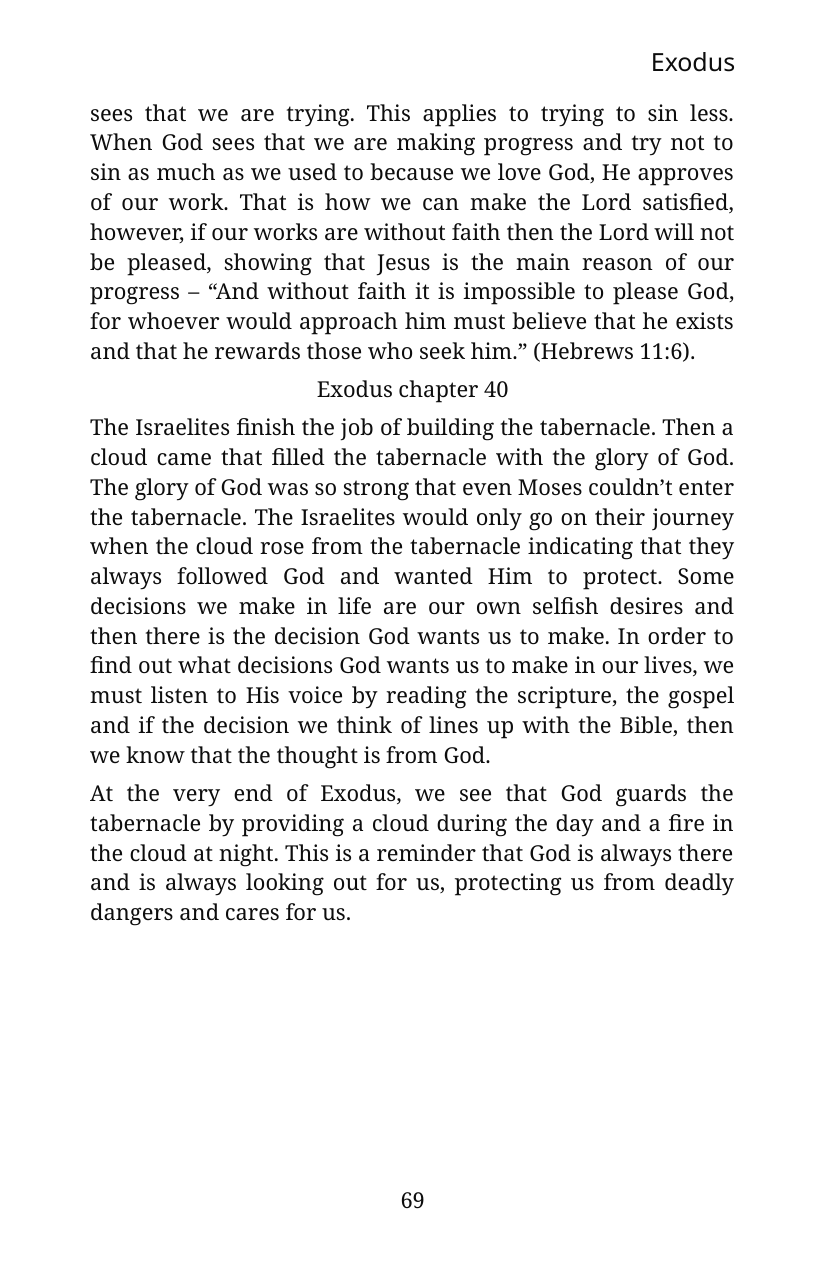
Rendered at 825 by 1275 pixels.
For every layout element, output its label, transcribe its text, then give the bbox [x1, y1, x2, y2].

text At the very end of Exodus, we see that God guards the tabernacle by providing a cloud during the day and a fire in the cloud at night. This is a reminder that God is always there and is always looking out for us, protecting us from deadly dangers and cares for us. [90, 778, 735, 927]
text Exodus chapter 40 [90, 374, 735, 404]
text The Israelites finish the job of building the tabernacle. Then a cloud came that filled the tabernacle with the glory of God. The glory of God was so strong that even Moses couldn’t enter the tabernacle. The Israelites would only go on their journey when the cloud rose from the tabernacle indicating that they always followed God and wanted Him to protect. Some decisions we make in life are our own selfish desires and then there is the decision God wants us to make. In order to find out what decisions God wants us to make in our lives, we must listen to His voice by reading the scripture, the gospel and if the decision we think of lines up with the Bible, then we know that the thought is from God. [90, 412, 735, 769]
text sees that we are trying. This applies to trying to sin less. When God sees that we are making progress and try not to sin as much as we used to because we love God, He approves of our work. That is how we can make the Lord satisfied, however, if our works are without faith then the Lord will not be pleased, showing that Jesus is the main reason of our progress – “And without faith it is impossible to please God, for whoever would approach him must believe that he exists and that he rewards those who seek him.” (Hebrews 11:6). [90, 97, 735, 366]
